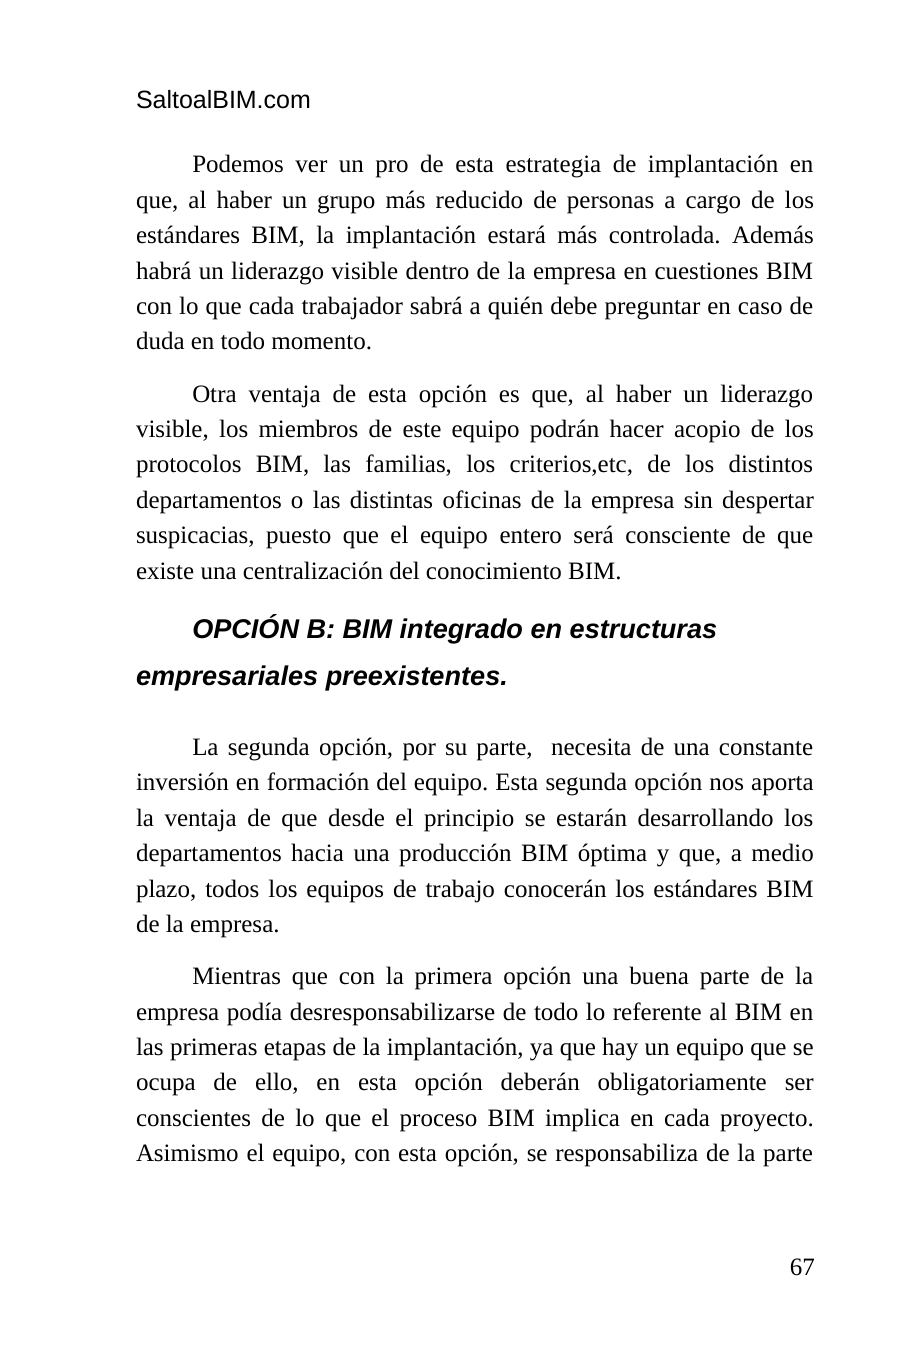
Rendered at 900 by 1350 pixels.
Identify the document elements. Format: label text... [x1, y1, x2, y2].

text Mientras que con la primera opción una buena parte de la empresa podía desresponsabilizarse de todo lo referente al BIM en las primeras etapas de la implantación, ya que hay un equipo que se ocupa de ello, en esta opción deberán obligatoriamente ser conscientes de lo que el proceso BIM implica en cada proyecto. Asimismo el equipo, con esta opción, se responsabiliza de la parte [136, 956, 814, 1169]
text Podemos ver un pro de esta estrategia de implantación en que, al haber un grupo más reducido de personas a cargo de los estándares BIM, la implantación estará más controlada. Además habrá un liderazgo visible dentro de la empresa en cuestiones BIM con lo que cada trabajador sabrá a quién debe preguntar en caso de duda en todo momento. [136, 144, 814, 357]
subtitle OPCIÓN B: BIM integrado en estructuras empresariales preexistentes. [136, 613, 814, 691]
text La segunda opción, por su parte, necesita de una constante inversión en formación del equipo. Esta segunda opción nos aporta la ventaja de que desde el principio se estarán desarrollando los departamentos hacia una producción BIM óptima y que, a medio plazo, todos los equipos de trabajo conocerán los estándares BIM de la empresa. [136, 727, 814, 939]
text Otra ventaja de esta opción es que, al haber un liderazgo visible, los miembros de este equipo podrán hacer acopio de los protocolos BIM, las familias, los criterios,etc, de los distintos departamentos o las distintas oficinas de la empresa sin despertar suspicacias, puesto que el equipo entero será consciente de que existe una centralización del conocimiento BIM. [136, 374, 814, 586]
